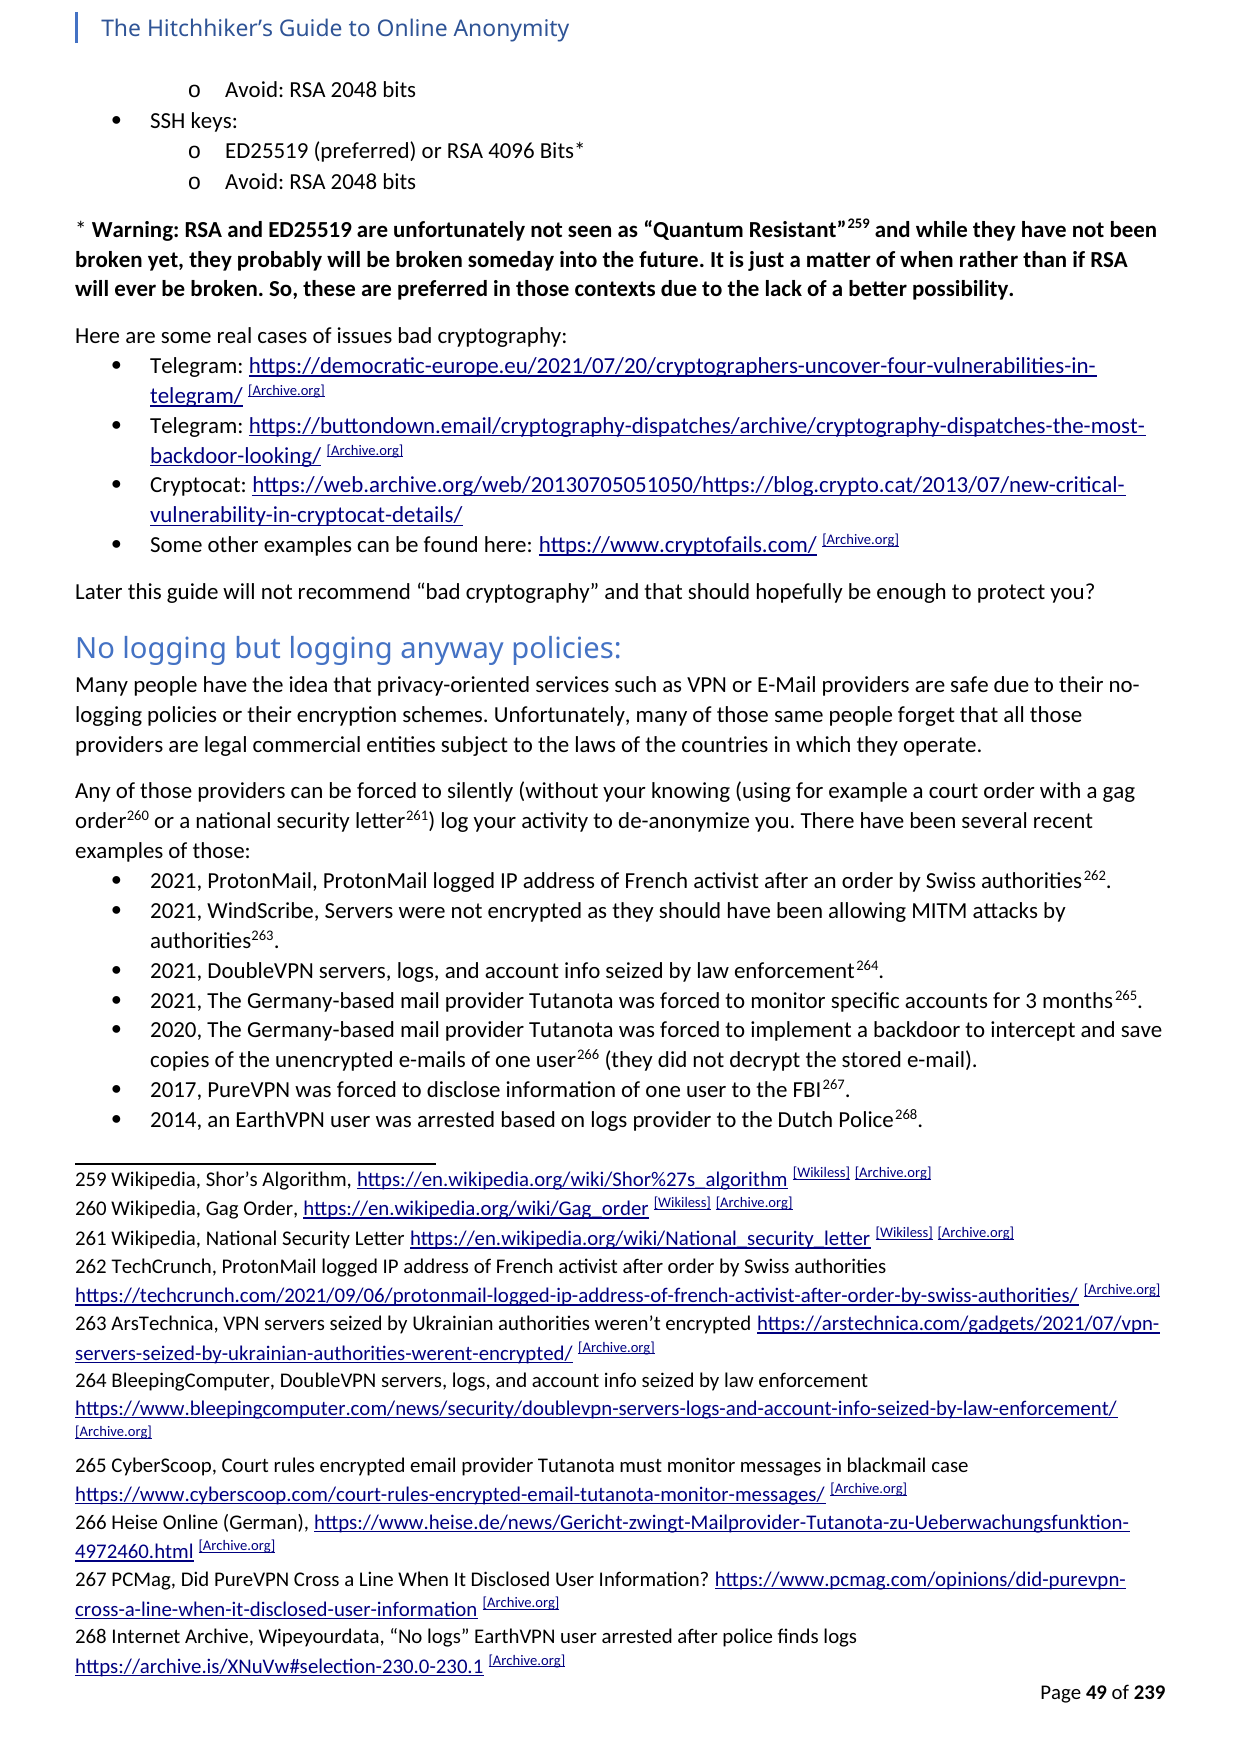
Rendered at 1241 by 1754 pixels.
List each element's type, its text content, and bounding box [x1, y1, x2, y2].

list PCMag, Did PureVPN Cross a Line When It Disclosed User Information? https://www.pcmag.com/opinions/did-purevpn-cross-a-line-when-it-disclosed-user-information [Archive.org] [75, 1566, 1165, 1622]
list Internet Archive, Wipeyourdata, “No logs” EarthVPN user arrested after police finds logs https://archive.is/XNuVw#selection-230.0-230.1 [Archive.org] [75, 1624, 1165, 1679]
list TechCrunch, ProtonMail logged IP address of French activist after order by Swiss authorities https://techcrunch.com/2021/09/06/protonmail-logged-ip-address-of-french-activist-after-order-by-swiss-authorities/ [Archive.org] [75, 1253, 1165, 1309]
list ArsTechnica, VPN servers seized by Ukrainian authorities weren’t encrypted https://arstechnica.com/gadgets/2021/07/vpn-servers-seized-by-ukrainian-authorities-werent-encrypted/ [Archive.org] [75, 1311, 1165, 1366]
list Heise Online (German), https://www.heise.de/news/Gericht-zwingt-Mailprovider-Tutanota-zu-Ueberwachungsfunktion-4972460.html [Archive.org] [75, 1509, 1165, 1564]
list BleepingComputer, DoubleVPN servers, logs, and account info seized by law enforcement https://www.bleepingcomputer.com/news/security/doublevpn-servers-logs-and-account-info-seized-by-law-enforcement/ [Archive.org] [75, 1368, 1165, 1450]
text Later this guide will not recommend “bad cryptography” and that should hopefully be enough to protect you? [75, 577, 1165, 605]
list 2021, WindScribe, Servers were not encrypted as they should have been allowing MITM attacks by authorities. [112, 896, 1165, 954]
list CyberScoop, Court rules encrypted email provider Tutanota must monitor messages in blackmail case https://www.cyberscoop.com/court-rules-encrypted-email-tutanota-monitor-messages/ [Archive.org] [75, 1452, 1165, 1507]
subtitle No logging but logging anyway policies: [75, 628, 1165, 667]
list 2021, The Germany-based mail provider Tutanota was forced to monitor specific accounts for 3 months. [112, 986, 1165, 1014]
list 2020, The Germany-based mail provider Tutanota was forced to implement a backdoor to intercept and save copies of the unencrypted e-mails of one user (they did not decrypt the stored e-mail). [112, 1016, 1165, 1073]
list Telegram: https://buttondown.email/cryptography-dispatches/archive/cryptography-dispatches-the-most-backdoor-looking/ [Archive.org] [112, 411, 1165, 469]
list 2017, PureVPN was forced to disclose information of one user to the FBI. [112, 1075, 1165, 1103]
list SSH keys: [112, 106, 1165, 134]
text Here are some real cases of issues bad cryptography: [75, 321, 1165, 349]
text Wikipedia, Shor’s Algorithm, https://en.wikipedia.org/wiki/Shor%27s_algorithm [Wikiless] [Archive.org] [75, 1164, 1165, 1192]
list Cryptocat: https://web.archive.org/web/20130705051050/https://blog.crypto.cat/2013/07/new-critical-vulnerability-in-cryptocat-details/ [112, 471, 1165, 528]
list Avoid: RSA 2048 bits [187, 167, 1165, 196]
list Avoid: RSA 2048 bits [187, 75, 1165, 104]
list ED25519 (preferred) or RSA 4096 Bits* [187, 136, 1165, 165]
list 2021, DoubleVPN servers, logs, and account info seized by law enforcement. [112, 956, 1165, 984]
list Some other examples can be found here: https://www.cryptofails.com/ [Archive.org] [112, 530, 1165, 558]
text Many people have the idea that privacy-oriented services such as VPN or E-Mail providers are safe due to their no-logging policies or their encryption schemes. Unfortunately, many of those same people forget that all those providers are legal commercial entities subject to the laws of the countries in which they operate. [75, 670, 1165, 758]
text Wikipedia, National Security Letter https://en.wikipedia.org/wiki/National_security_letter [Wikiless] [Archive.org] [75, 1223, 1165, 1251]
list 2014, an EarthVPN user was arrested based on logs provider to the Dutch Police. [112, 1105, 1165, 1133]
text * Warning: RSA and ED25519 are unfortunately not seen as “Quantum Resistant” and while they have not been broken yet, they probably will be broken someday into the future. It is just a matter of when rather than if RSA will ever be broken. So, these are preferred in those contexts due to the lack of a better possibility. [75, 215, 1165, 303]
text Wikipedia, Gag Order, https://en.wikipedia.org/wiki/Gag_order [Wikiless] [Archive.org] [75, 1193, 1165, 1222]
list 2021, ProtonMail, ProtonMail logged IP address of French activist after an order by Swiss authorities. [112, 866, 1165, 894]
text Any of those providers can be forced to silently (without your knowing (using for example a court order with a gag order or a national security letter) log your activity to de-anonymize you. There have been several recent examples of those: [75, 776, 1165, 864]
list Telegram: https://democratic-europe.eu/2021/07/20/cryptographers-uncover-four-vulnerabilities-in-telegram/ [Archive.org] [112, 351, 1165, 409]
